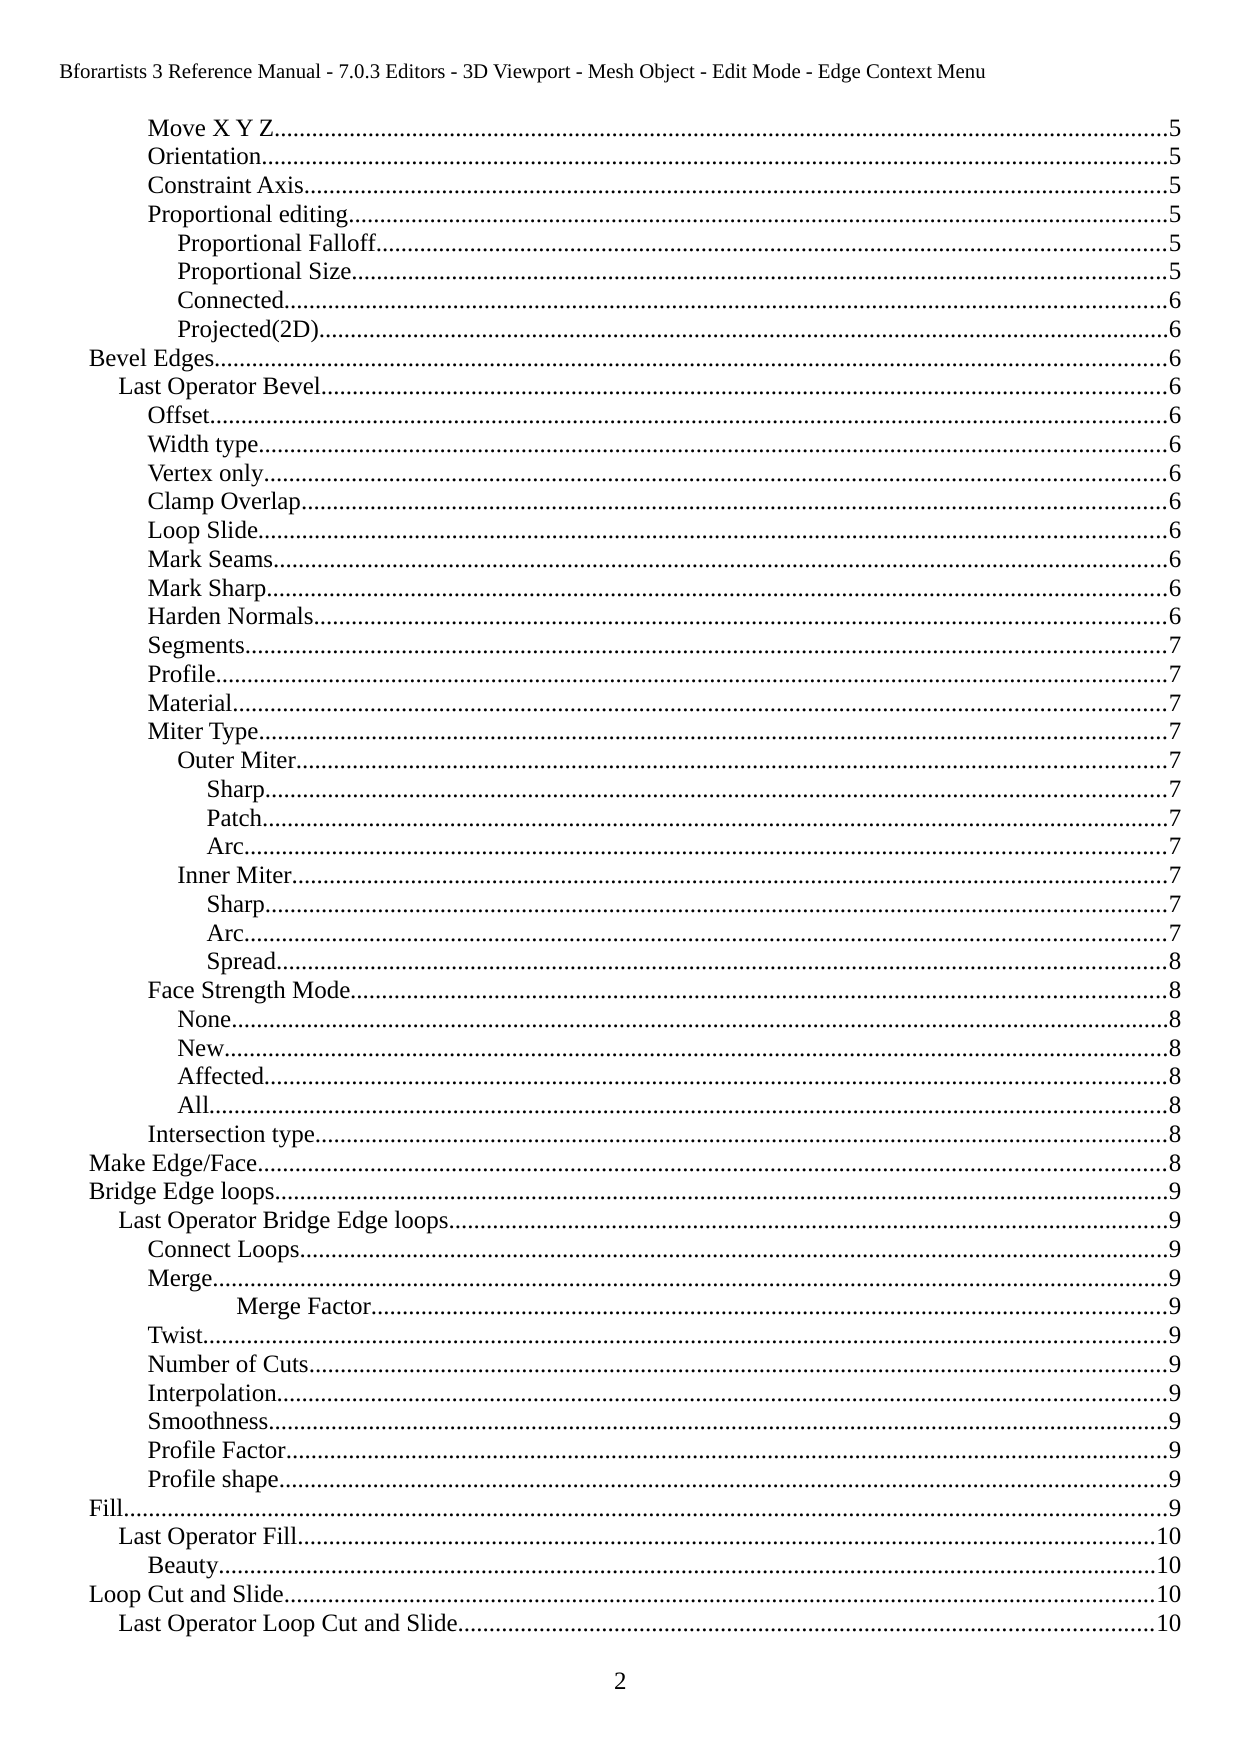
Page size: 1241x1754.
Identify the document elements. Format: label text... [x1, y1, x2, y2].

text Loop Slide 6 [147, 515, 1181, 544]
text Offset 6 [147, 400, 1181, 429]
text Proportional Size 5 [177, 256, 1181, 285]
text Material 7 [147, 688, 1181, 716]
text Interpolation 9 [147, 1378, 1181, 1406]
text Vertex only 6 [147, 458, 1181, 486]
text Loop Cut and Slide 10 [88, 1579, 1181, 1608]
text Connect Loops 9 [147, 1234, 1181, 1263]
text Clamp Overlap 6 [147, 486, 1181, 515]
text Mark Sharp 6 [147, 573, 1181, 601]
text Profile Factor 9 [147, 1435, 1181, 1464]
text Beauty 10 [147, 1550, 1181, 1579]
text Sharp 7 [206, 889, 1181, 918]
text Outer Miter 7 [177, 745, 1181, 774]
text Number of Cuts 9 [147, 1349, 1181, 1378]
text Segments 7 [147, 630, 1181, 659]
text Proportional Falloff 5 [177, 228, 1181, 256]
text Width type 6 [147, 429, 1181, 458]
text Merge Factor 9 [236, 1291, 1181, 1320]
text All 8 [177, 1090, 1181, 1119]
text None 8 [177, 1004, 1181, 1033]
text Miter Type 7 [147, 716, 1181, 745]
text Proportional editing 5 [147, 199, 1181, 228]
text Constraint Axis 5 [147, 170, 1181, 199]
text Patch 7 [206, 803, 1181, 831]
text Mark Seams 6 [147, 544, 1181, 573]
text Spread 8 [206, 946, 1181, 975]
text New 8 [177, 1033, 1181, 1061]
text Orientation 5 [147, 141, 1181, 170]
text Sharp 7 [206, 774, 1181, 803]
text Profile 7 [147, 659, 1181, 688]
text Bevel Edges 6 [88, 343, 1181, 371]
text Affected 8 [177, 1061, 1181, 1090]
text Smoothness 9 [147, 1406, 1181, 1435]
text Last Operator Loop Cut and Slide 10 [118, 1608, 1181, 1636]
text Move X Y Z 5 [147, 113, 1181, 141]
text Arc 7 [206, 918, 1181, 946]
text Profile shape 9 [147, 1464, 1181, 1493]
text Connected 6 [177, 285, 1181, 314]
text Inner Miter 7 [177, 860, 1181, 889]
text Bridge Edge loops 9 [88, 1176, 1181, 1205]
text Make Edge/Face 8 [88, 1148, 1181, 1176]
text Last Operator Fill 10 [118, 1521, 1181, 1550]
text Face Strength Mode 8 [147, 975, 1181, 1004]
text Intersection type 8 [147, 1119, 1181, 1148]
text Projected(2D) 6 [177, 314, 1181, 343]
text Arc 7 [206, 831, 1181, 860]
text Fill 9 [88, 1493, 1181, 1521]
text Merge 9 [147, 1263, 1181, 1291]
text Last Operator Bridge Edge loops 9 [118, 1205, 1181, 1234]
text Twist 9 [147, 1320, 1181, 1349]
text Last Operator Bevel 6 [118, 371, 1181, 400]
text Harden Normals 6 [147, 601, 1181, 630]
